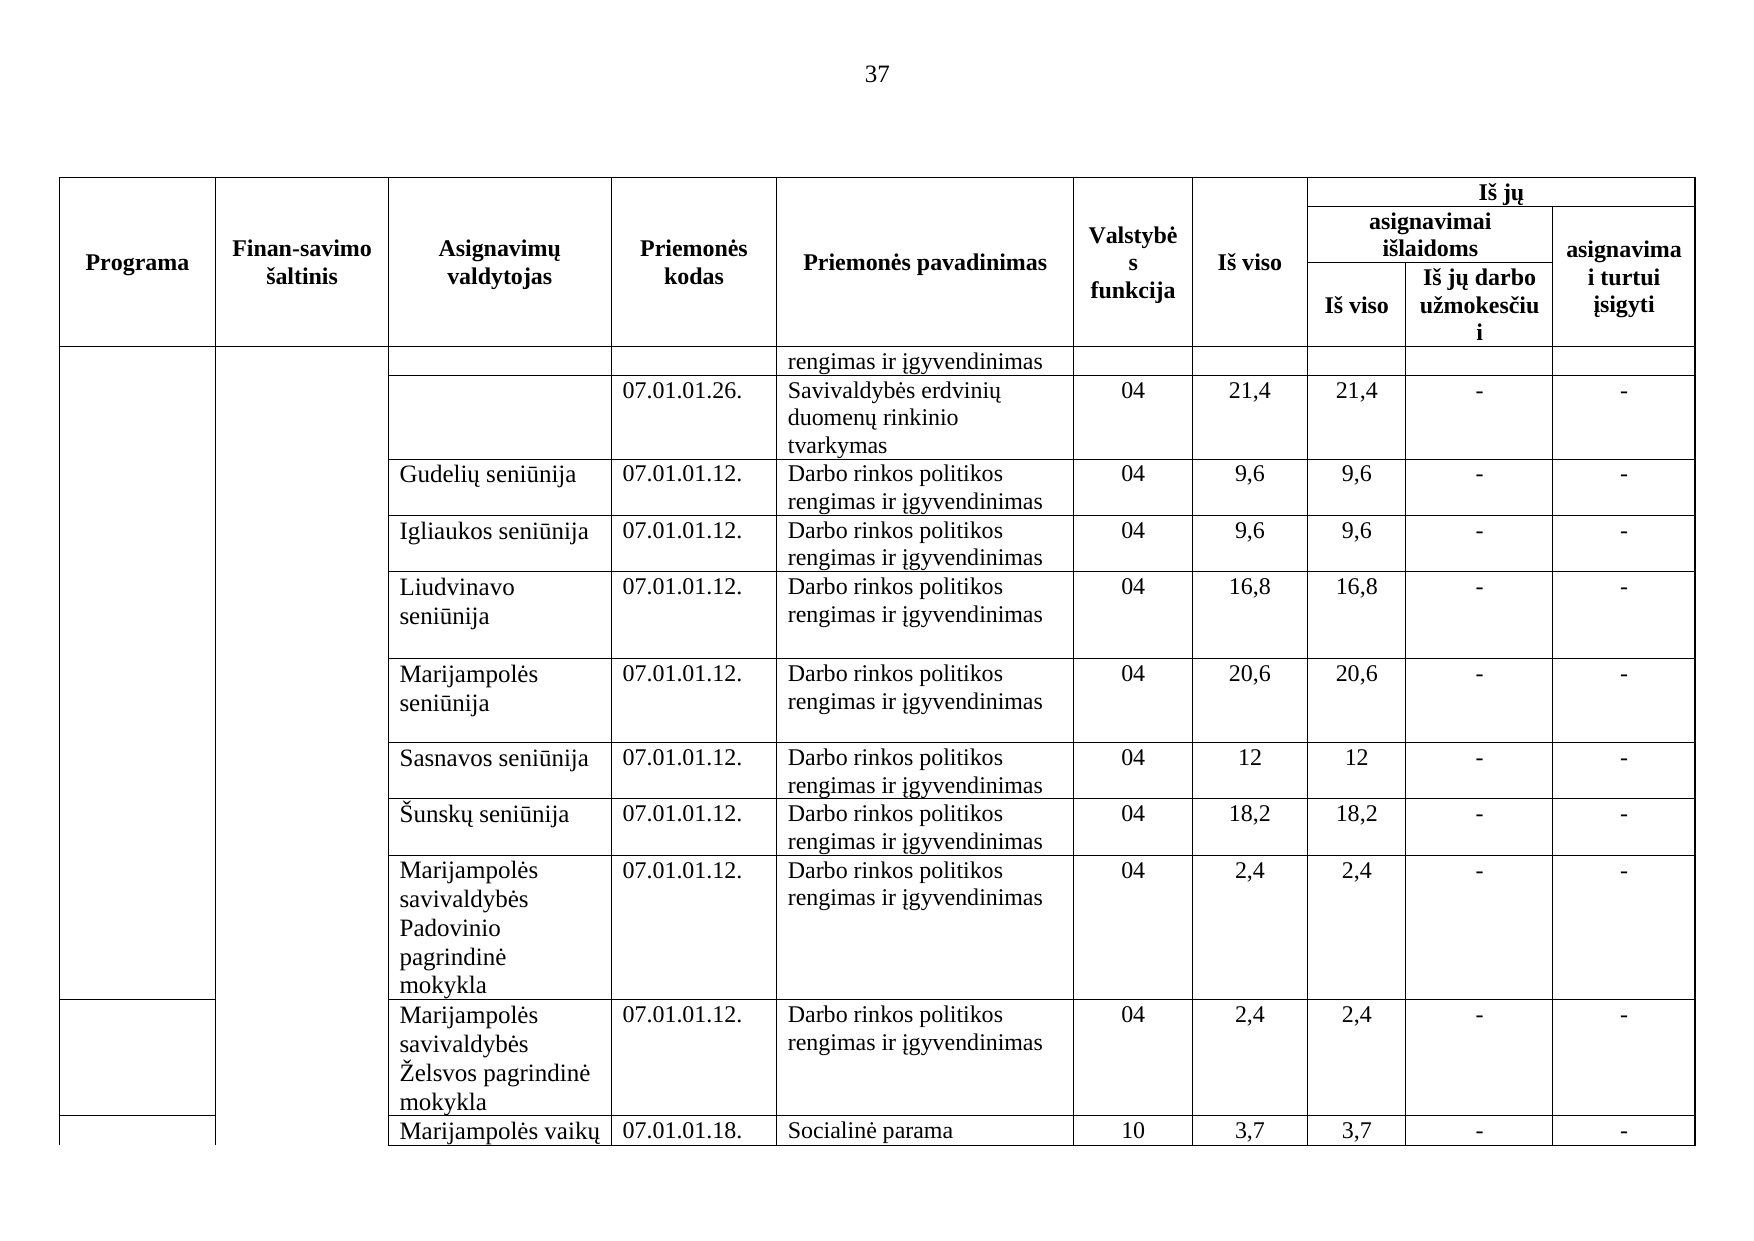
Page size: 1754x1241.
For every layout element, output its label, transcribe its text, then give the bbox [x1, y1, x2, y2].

table_cell [612, 347, 776, 374]
table_cell 21,4 [1193, 376, 1307, 458]
table_cell Socialinė parama [777, 1116, 1073, 1145]
table_cell Iš viso [1308, 263, 1405, 346]
table_cell 3,7 [1308, 1116, 1405, 1145]
table_cell Darbo rinkos politikos rengimas ir įgyvendinimas [777, 799, 1073, 854]
table_cell - [1553, 1000, 1694, 1115]
table_cell 04 [1074, 572, 1192, 658]
table_cell 07.01.01.18. [612, 1116, 776, 1145]
table_cell [389, 376, 611, 458]
table_cell Šunskų seniūnija [389, 799, 611, 854]
table_cell 04 [1074, 460, 1192, 515]
table_cell 04 [1074, 743, 1192, 798]
table_cell - [1406, 659, 1552, 742]
table_cell Savivaldybės erdvinių duomenų rinkinio tvarkymas [777, 376, 1073, 458]
table_cell 07.01.01.12. [612, 572, 776, 658]
table_cell [1074, 347, 1192, 374]
table_cell - [1553, 460, 1694, 515]
table_cell 18,2 [1193, 799, 1307, 854]
table_cell 12 [1193, 743, 1307, 798]
table_cell 2,4 [1193, 1000, 1307, 1115]
table_cell 10 [1074, 1116, 1192, 1145]
table_cell 07.01.01.12. [612, 460, 776, 515]
table_header Finan-savimo šaltinis [216, 178, 388, 346]
table_cell 04 [1074, 376, 1192, 458]
table_cell - [1553, 376, 1694, 458]
table_cell - [1406, 460, 1552, 515]
table_cell rengimas ir įgyvendinimas [777, 347, 1073, 374]
table_cell [1406, 347, 1552, 374]
table_cell - [1406, 799, 1552, 854]
table_header Iš jų [1308, 178, 1694, 206]
table_cell 18,2 [1308, 799, 1405, 854]
table_cell Gudelių seniūnija [389, 460, 611, 515]
table_header Valstybės funkcija [1074, 178, 1192, 346]
table_cell asignavimai turtui įsigyti [1553, 207, 1694, 346]
table_cell [60, 1000, 215, 1115]
table_cell 20,6 [1193, 659, 1307, 742]
table_cell - [1406, 856, 1552, 999]
table_header Programa [60, 178, 215, 346]
table_cell 04 [1074, 1000, 1192, 1115]
table_cell [389, 347, 611, 374]
table_cell 04 [1074, 516, 1192, 571]
table_cell 2,4 [1308, 1000, 1405, 1115]
table_cell 9,6 [1193, 460, 1307, 515]
table_cell [216, 742, 388, 1145]
table_cell Darbo rinkos politikos rengimas ir įgyvendinimas [777, 516, 1073, 571]
table_cell 20,6 [1308, 659, 1405, 742]
table_cell - [1553, 659, 1694, 742]
table_cell Marijampolės savivaldybės Želsvos pagrindinė mokykla [389, 1000, 611, 1115]
table_cell 9,6 [1308, 516, 1405, 571]
table_cell 21,4 [1308, 376, 1405, 458]
table_cell - [1553, 572, 1694, 658]
table_cell [60, 347, 215, 742]
table_cell Darbo rinkos politikos rengimas ir įgyvendinimas [777, 1000, 1073, 1115]
table_cell - [1553, 856, 1694, 999]
table_cell 07.01.01.12. [612, 516, 776, 571]
table_cell [1308, 347, 1405, 374]
table_cell 07.01.01.12. [612, 743, 776, 798]
table_cell - [1406, 516, 1552, 571]
table_cell Darbo rinkos politikos rengimas ir įgyvendinimas [777, 460, 1073, 515]
table_cell 04 [1074, 856, 1192, 999]
table_cell Marijampolės seniūnija [389, 659, 611, 742]
table_cell [60, 1116, 215, 1145]
table_cell - [1406, 572, 1552, 658]
table_cell Darbo rinkos politikos rengimas ir įgyvendinimas [777, 659, 1073, 742]
table_cell 04 [1074, 659, 1192, 742]
table_cell Darbo rinkos politikos rengimas ir įgyvendinimas [777, 743, 1073, 798]
table_cell [216, 347, 388, 742]
table_header Iš viso [1193, 178, 1307, 346]
table_cell 07.01.01.12. [612, 856, 776, 999]
table_header Asignavimų valdytojas [389, 178, 611, 346]
table_cell 07.01.01.12. [612, 659, 776, 742]
table_cell Marijampolės savivaldybės Padovinio pagrindinė mokykla [389, 856, 611, 999]
table_cell 07.01.01.26. [612, 376, 776, 458]
table_cell - [1553, 347, 1694, 374]
table_cell Liudvinavo seniūnija [389, 572, 611, 658]
table_cell - [1553, 743, 1694, 798]
table_cell Darbo rinkos politikos rengimas ir įgyvendinimas [777, 572, 1073, 658]
table_cell 9,6 [1193, 516, 1307, 571]
table_cell Igliaukos seniūnija [389, 516, 611, 571]
table_cell Marijampolės vaikų [389, 1116, 611, 1145]
table_cell 12 [1308, 743, 1405, 798]
table_cell 3,7 [1193, 1116, 1307, 1145]
table_cell Sasnavos seniūnija [389, 743, 611, 798]
table_cell - [1406, 1116, 1552, 1145]
table_header Priemonės pavadinimas [777, 178, 1073, 346]
table_cell - [1406, 376, 1552, 458]
table_cell 07.01.01.12. [612, 799, 776, 854]
table_cell 2,4 [1193, 856, 1307, 999]
table_cell [1193, 347, 1307, 374]
table_cell Iš jų darbo užmokesčiui [1406, 263, 1552, 346]
table_cell Darbo rinkos politikos rengimas ir įgyvendinimas [777, 856, 1073, 999]
table_cell [60, 742, 215, 999]
table_header Priemonės kodas [612, 178, 776, 346]
table_cell - [1553, 1116, 1694, 1145]
table_cell - [1406, 1000, 1552, 1115]
table_cell 04 [1074, 799, 1192, 854]
table_cell 9,6 [1308, 460, 1405, 515]
table_cell 07.01.01.12. [612, 1000, 776, 1115]
table_cell 16,8 [1193, 572, 1307, 658]
table_cell - [1553, 516, 1694, 571]
table_cell 2,4 [1308, 856, 1405, 999]
table_cell 16,8 [1308, 572, 1405, 658]
table_cell - [1406, 743, 1552, 798]
table_cell - [1553, 799, 1694, 854]
table_cell asignavimai išlaidoms [1308, 207, 1552, 262]
